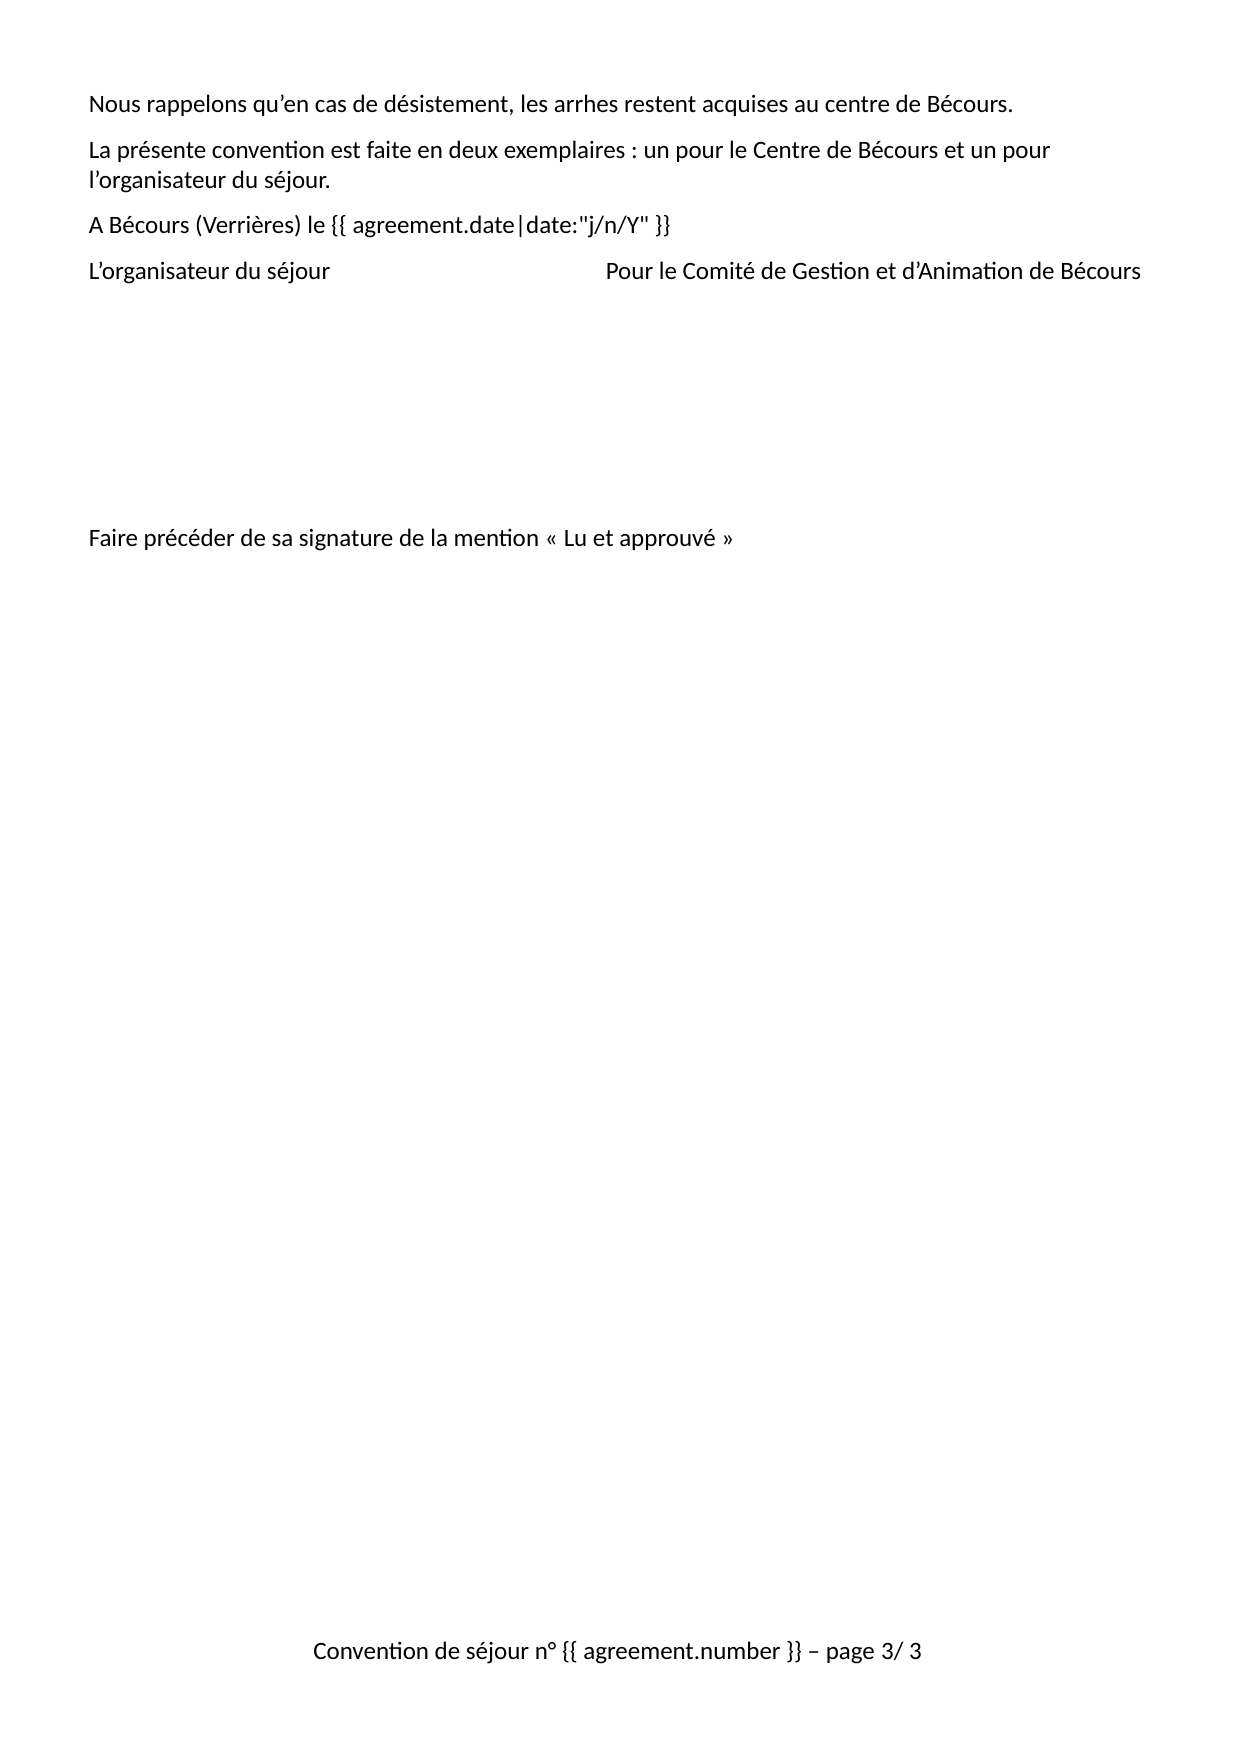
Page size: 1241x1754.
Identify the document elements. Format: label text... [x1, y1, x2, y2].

text La présente convention est faite en deux exemplaires : un pour le Centre de Bécours et un pour l’organisateur du séjour. [88, 134, 1152, 195]
text Nous rappelons qu’en cas de désistement, les arrhes restent acquises au centre de Bécours. [88, 88, 1152, 119]
text Faire précéder de sa signature de la mention « Lu et approuvé » [88, 522, 1152, 552]
text A Bécours (Verrières) le {{ agreement.date|date:"j/n/Y" }} [88, 210, 1152, 240]
text L’organisateur du séjour Pour le Comité de Gestion et d’Animation de Bécours [88, 255, 1152, 286]
